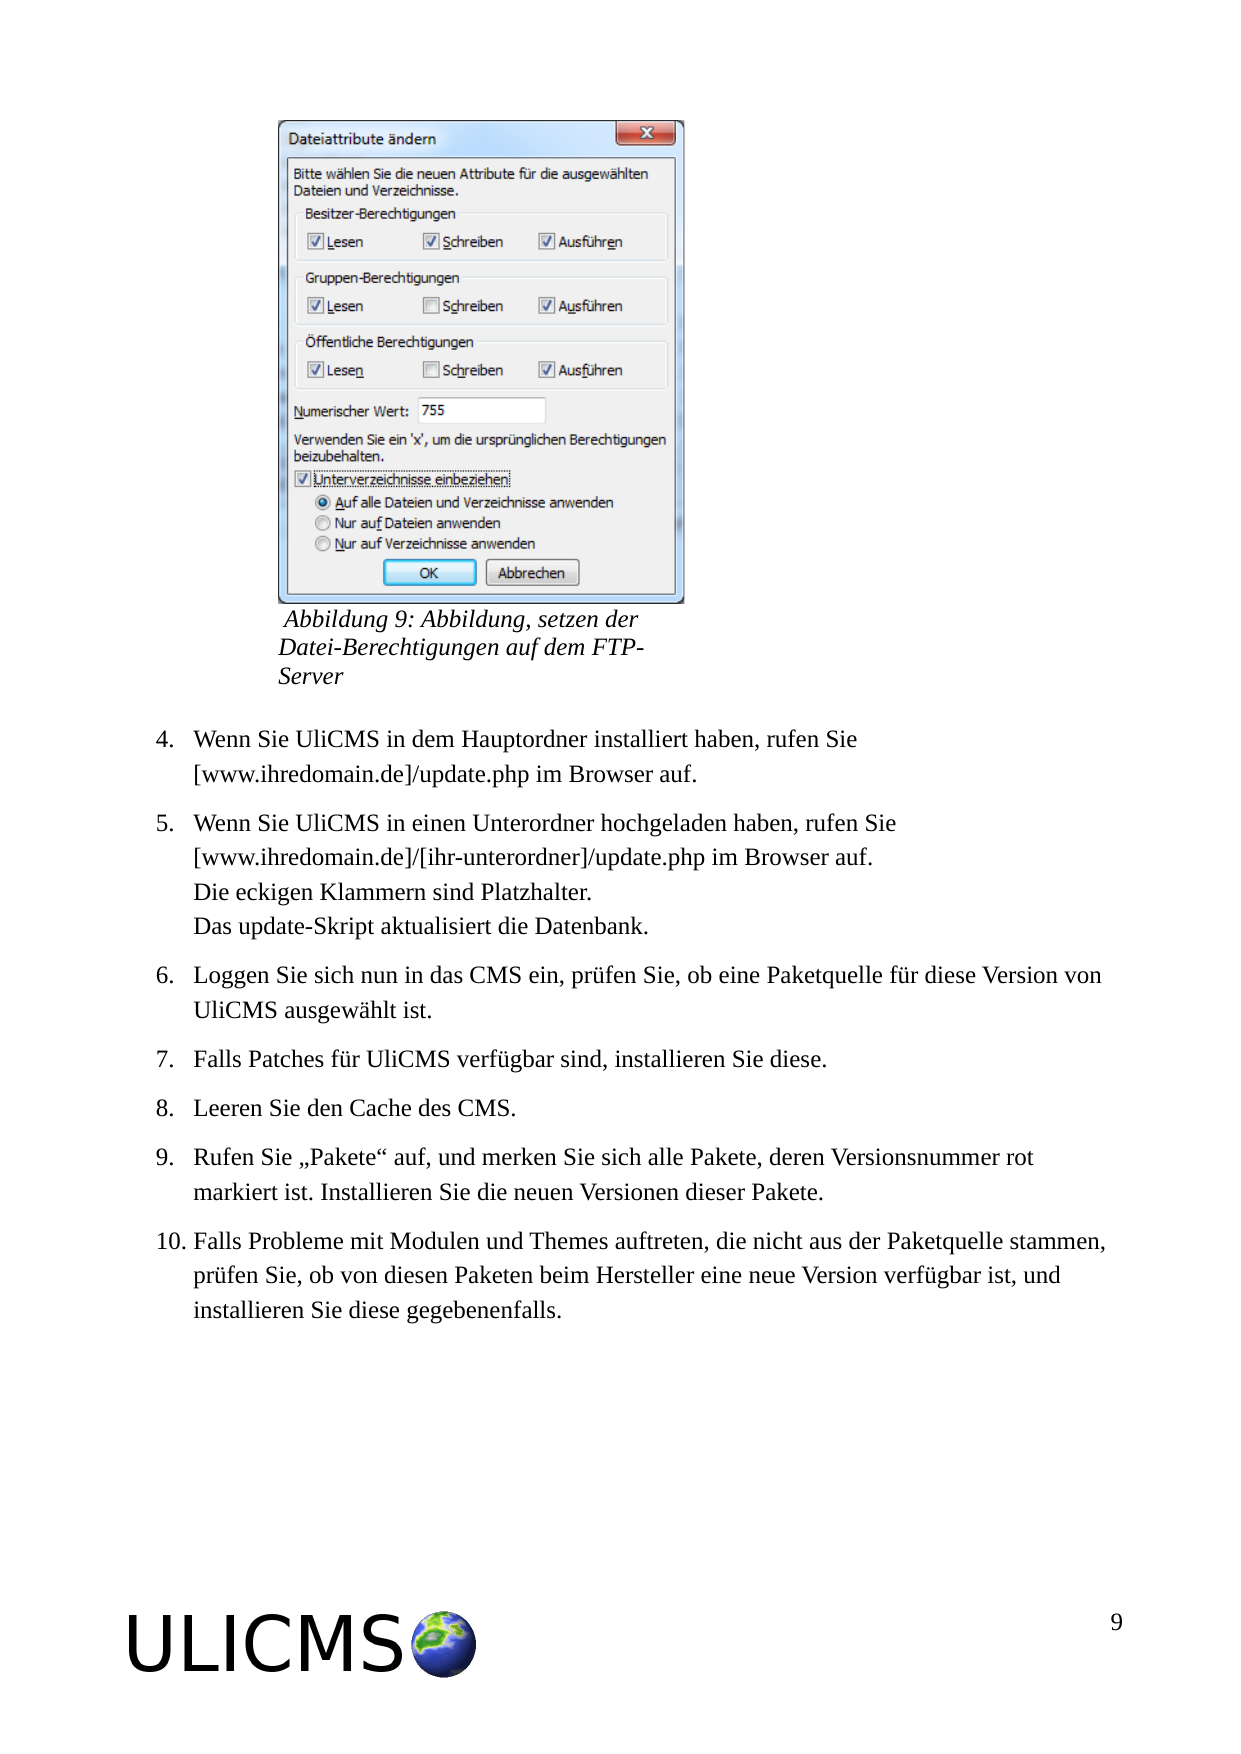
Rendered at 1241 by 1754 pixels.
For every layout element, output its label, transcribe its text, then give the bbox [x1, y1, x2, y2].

list Wenn Sie UliCMS in einen Unterordner hochgeladen haben, rufen Sie [www.ihredomain.de]/[ihr-unterordner]/update.php im Browser auf. Die eckigen Klammern sind Platzhalter. Das update-Skript aktualisiert die Datenbank. [156, 808, 1123, 940]
list Falls Probleme mit Modulen und Themes auftreten, die nicht aus der Paketquelle stammen, prüfen Sie, ob von diesen Paketen beim Hersteller eine neue Version verfügbar ist, und installieren Sie diese gegebenenfalls. [156, 1226, 1123, 1323]
picture [278, 120, 685, 604]
list Abbildung 9: Abbildung, setzen der Datei-Berechtigungen auf dem FTP-Server [278, 604, 684, 719]
picture [118, 1607, 479, 1681]
list Leeren Sie den Cache des CMS. [156, 1093, 1123, 1122]
list Falls Patches für UliCMS verfügbar sind, installieren Sie diese. [156, 1044, 1123, 1073]
list Wenn Sie UliCMS in dem Hauptordner installiert haben, rufen Sie [www.ihredomain.de]/update.php im Browser auf. [156, 108, 1123, 788]
list Loggen Sie sich nun in das CMS ein, prüfen Sie, ob eine Paketquelle für diese Version von UliCMS ausgewählt ist. [156, 961, 1123, 1024]
list Rufen Sie „Pakete“ auf, und merken Sie sich alle Pakete, deren Versionsnummer rot markiert ist. Installieren Sie die neuen Versionen dieser Pakete. [156, 1142, 1123, 1205]
